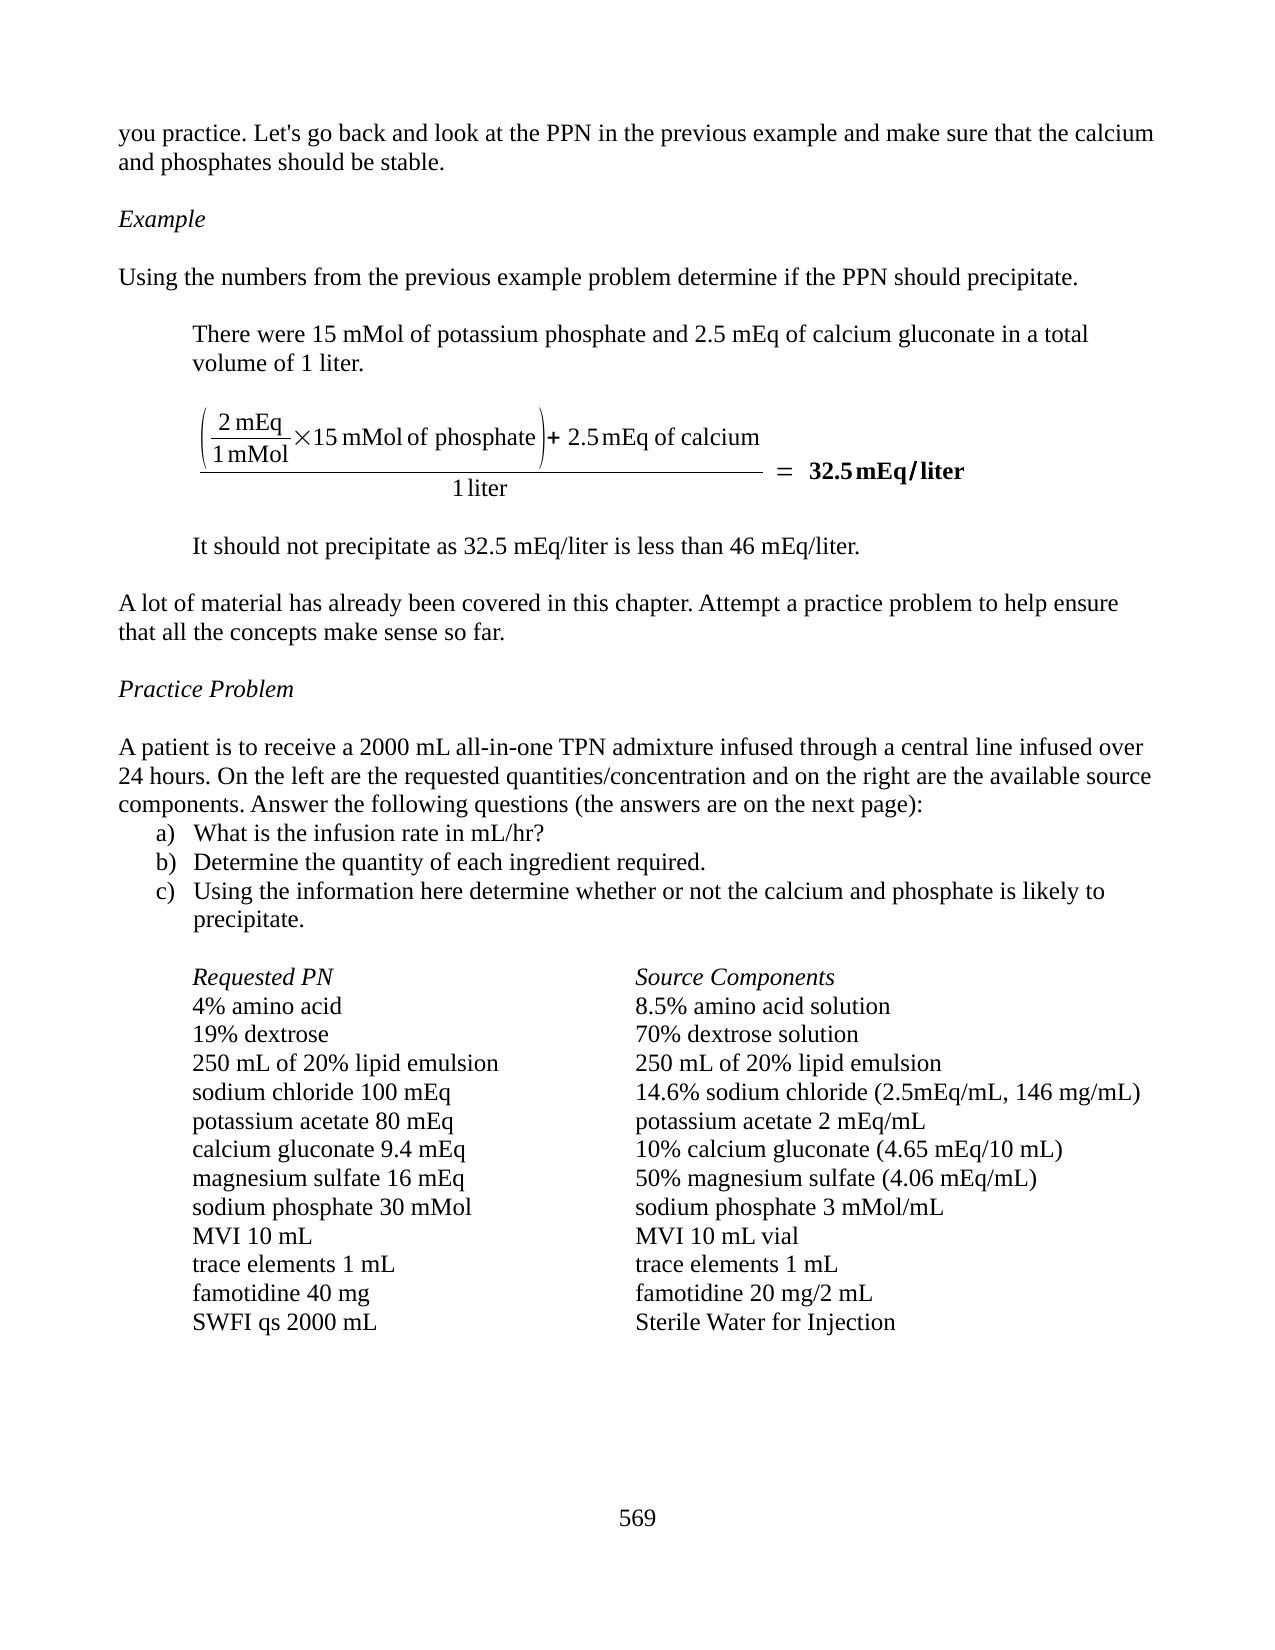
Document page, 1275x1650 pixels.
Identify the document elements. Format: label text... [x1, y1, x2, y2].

text It should not precipitate as 32.5 mEq/liter is less than 46 mEq/liter. [192, 531, 1157, 559]
list Determine the quantity of each ingredient required. [156, 847, 1157, 876]
text sodium phosphate 30 mMol sodium phosphate 3 mMol/mL [192, 1192, 1157, 1221]
text A patient is to receive a 2000 mL all-in-one TPN admixture infused through a central line infused over 24 hours. On the left are the requested quantities/concentration and on the right are the available source components. Answer the following questions (the answers are on the next page): [118, 732, 1157, 818]
text Using the numbers from the previous example problem determine if the PPN should precipitate. [118, 262, 1157, 291]
text 250 mL of 20% lipid emulsion 250 mL of 20% lipid emulsion [192, 1048, 1157, 1077]
text Requested PN Source Components [192, 962, 1157, 991]
text sodium chloride 100 mEq 14.6% sodium chloride (2.5mEq/mL, 146 mg/mL) [192, 1077, 1157, 1106]
text magnesium sulfate 16 mEq 50% magnesium sulfate (4.06 mEq/mL) [192, 1163, 1157, 1192]
list What is the infusion rate in mL/hr? [156, 818, 1157, 847]
text potassium acetate 80 mEq potassium acetate 2 mEq/mL [192, 1106, 1157, 1134]
text trace elements 1 mL trace elements 1 mL [192, 1249, 1157, 1278]
text SWFI qs 2000 mL Sterile Water for Injection [192, 1307, 1157, 1336]
text Example [118, 204, 1157, 233]
text MVI 10 mL MVI 10 mL vial [192, 1221, 1157, 1249]
text 19% dextrose 70% dextrose solution [192, 1019, 1157, 1048]
text A lot of material has already been covered in this chapter. Attempt a practice problem to help ensure that all the concepts make sense so far. [118, 588, 1157, 646]
text calcium gluconate 9.4 mEq 10% calcium gluconate (4.65 mEq/10 mL) [192, 1134, 1157, 1163]
text Practice Problem [118, 674, 1157, 703]
text There were 15 mMol of potassium phosphate and 2.5 mEq of calcium gluconate in a total volume of 1 liter. [192, 319, 1157, 377]
list Using the information here determine whether or not the calcium and phosphate is likely to precipitate. [156, 876, 1157, 933]
text you practice. Let's go back and look at the PPN in the previous example and make sure that the calcium and phosphates should be stable. [118, 118, 1157, 176]
text famotidine 40 mg famotidine 20 mg/2 mL [192, 1278, 1157, 1307]
text 4% amino acid 8.5% amino acid solution [192, 991, 1157, 1019]
